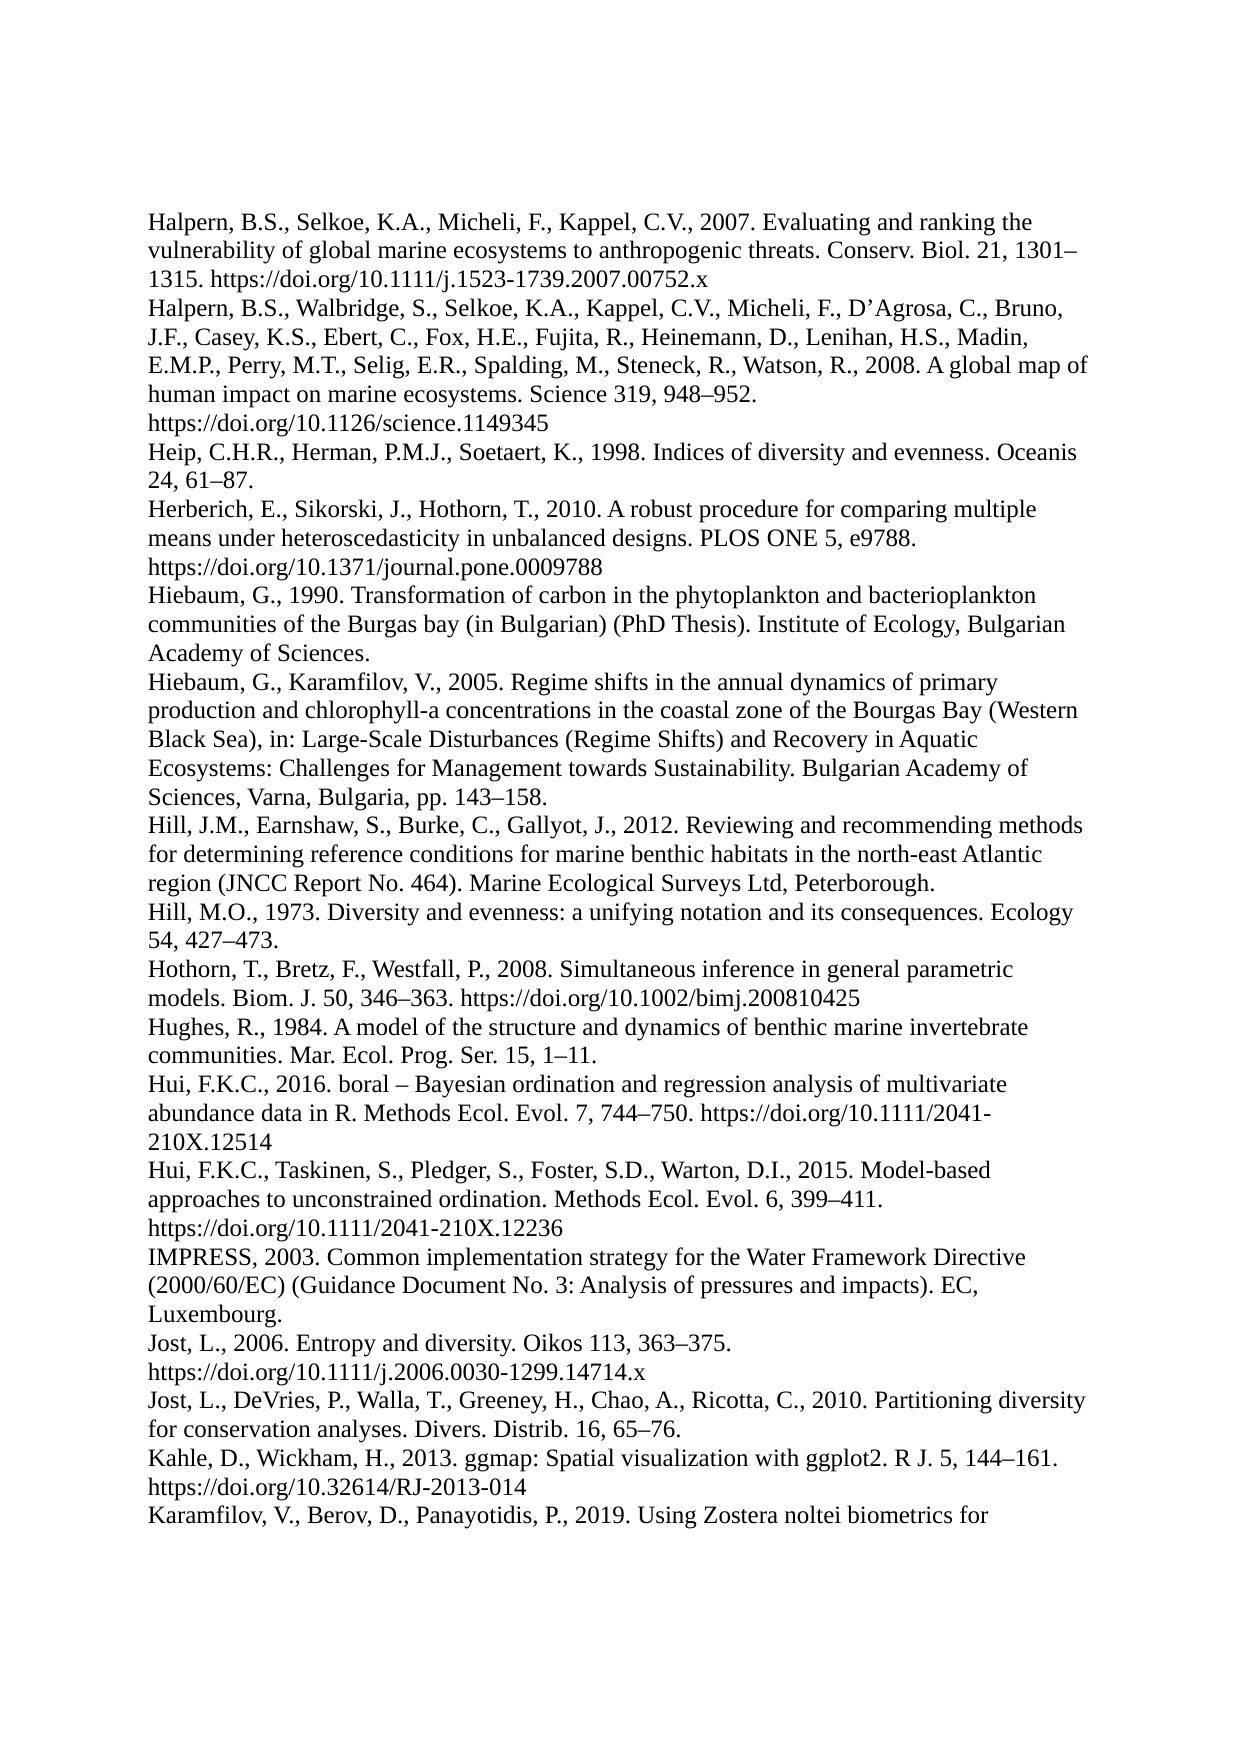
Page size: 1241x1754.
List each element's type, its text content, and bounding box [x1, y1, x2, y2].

text Halpern, B.S., Walbridge, S., Selkoe, K.A., Kappel, C.V., Micheli, F., D’Agrosa, C., Bruno, J.F., Casey, K.S., Ebert, C., Fox, H.E., Fujita, R., Heinemann, D., Lenihan, H.S., Madin, E.M.P., Perry, M.T., Selig, E.R., Spalding, M., Steneck, R., Watson, R., 2008. A global map of human impact on marine ecosystems. Science 319, 948–952. https://doi.org/10.1126/science.1149345 [148, 293, 1093, 437]
text Karamfilov, V., Berov, D., Panayotidis, P., 2019. Using Zostera noltei biometrics for [148, 1500, 1093, 1529]
text IMPRESS, 2003. Common implementation strategy for the Water Framework Directive (2000/60/EC) (Guidance Document No. 3: Analysis of pressures and impacts). EC, Luxembourg. [148, 1242, 1093, 1328]
text Hiebaum, G., Karamfilov, V., 2005. Regime shifts in the annual dynamics of primary production and chlorophyll-a concentrations in the coastal zone of the Bourgas Bay (Western Black Sea), in: Large-Scale Disturbances (Regime Shifts) and Recovery in Aquatic Ecosystems: Challenges for Management towards Sustainability. Bulgarian Academy of Sciences, Varna, Bulgaria, pp. 143–158. [148, 667, 1093, 810]
text Hiebaum, G., 1990. Transformation of carbon in the phytoplankton and bacterioplankton communities of the Burgas bay (in Bulgarian) (PhD Thesis). Institute of Ecology, Bulgarian Academy of Sciences. [148, 580, 1093, 667]
text Hill, M.O., 1973. Diversity and evenness: a unifying notation and its consequences. Ecology 54, 427–473. [148, 897, 1093, 954]
text Jost, L., 2006. Entropy and diversity. Oikos 113, 363–375. https://doi.org/10.1111/j.2006.0030-1299.14714.x [148, 1328, 1093, 1385]
text Herberich, E., Sikorski, J., Hothorn, T., 2010. A robust procedure for comparing multiple means under heteroscedasticity in unbalanced designs. PLOS ONE 5, e9788. https://doi.org/10.1371/journal.pone.0009788 [148, 494, 1093, 580]
text Halpern, B.S., Selkoe, K.A., Micheli, F., Kappel, C.V., 2007. Evaluating and ranking the vulnerability of global marine ecosystems to anthropogenic threats. Conserv. Biol. 21, 1301–1315. https://doi.org/10.1111/j.1523-1739.2007.00752.x [148, 207, 1093, 293]
text Hothorn, T., Bretz, F., Westfall, P., 2008. Simultaneous inference in general parametric models. Biom. J. 50, 346–363. https://doi.org/10.1002/bimj.200810425 [148, 954, 1093, 1012]
text Hill, J.M., Earnshaw, S., Burke, C., Gallyot, J., 2012. Reviewing and recommending methods for determining reference conditions for marine benthic habitats in the north-east Atlantic region (JNCC Report No. 464). Marine Ecological Surveys Ltd, Peterborough. [148, 810, 1093, 897]
text Jost, L., DeVries, P., Walla, T., Greeney, H., Chao, A., Ricotta, C., 2010. Partitioning diversity for conservation analyses. Divers. Distrib. 16, 65–76. [148, 1385, 1093, 1443]
text Hui, F.K.C., 2016. boral – Bayesian ordination and regression analysis of multivariate abundance data in R. Methods Ecol. Evol. 7, 744–750. https://doi.org/10.1111/2041-210X.12514 [148, 1069, 1093, 1155]
text Hui, F.K.C., Taskinen, S., Pledger, S., Foster, S.D., Warton, D.I., 2015. Model-based approaches to unconstrained ordination. Methods Ecol. Evol. 6, 399–411. https://doi.org/10.1111/2041-210X.12236 [148, 1155, 1093, 1242]
text Heip, C.H.R., Herman, P.M.J., Soetaert, K., 1998. Indices of diversity and evenness. Oceanis 24, 61–87. [148, 437, 1093, 494]
text Kahle, D., Wickham, H., 2013. ggmap: Spatial visualization with ggplot2. R J. 5, 144–161. https://doi.org/10.32614/RJ-2013-014 [148, 1443, 1093, 1500]
text Hughes, R., 1984. A model of the structure and dynamics of benthic marine invertebrate communities. Mar. Ecol. Prog. Ser. 15, 1–11. [148, 1012, 1093, 1069]
